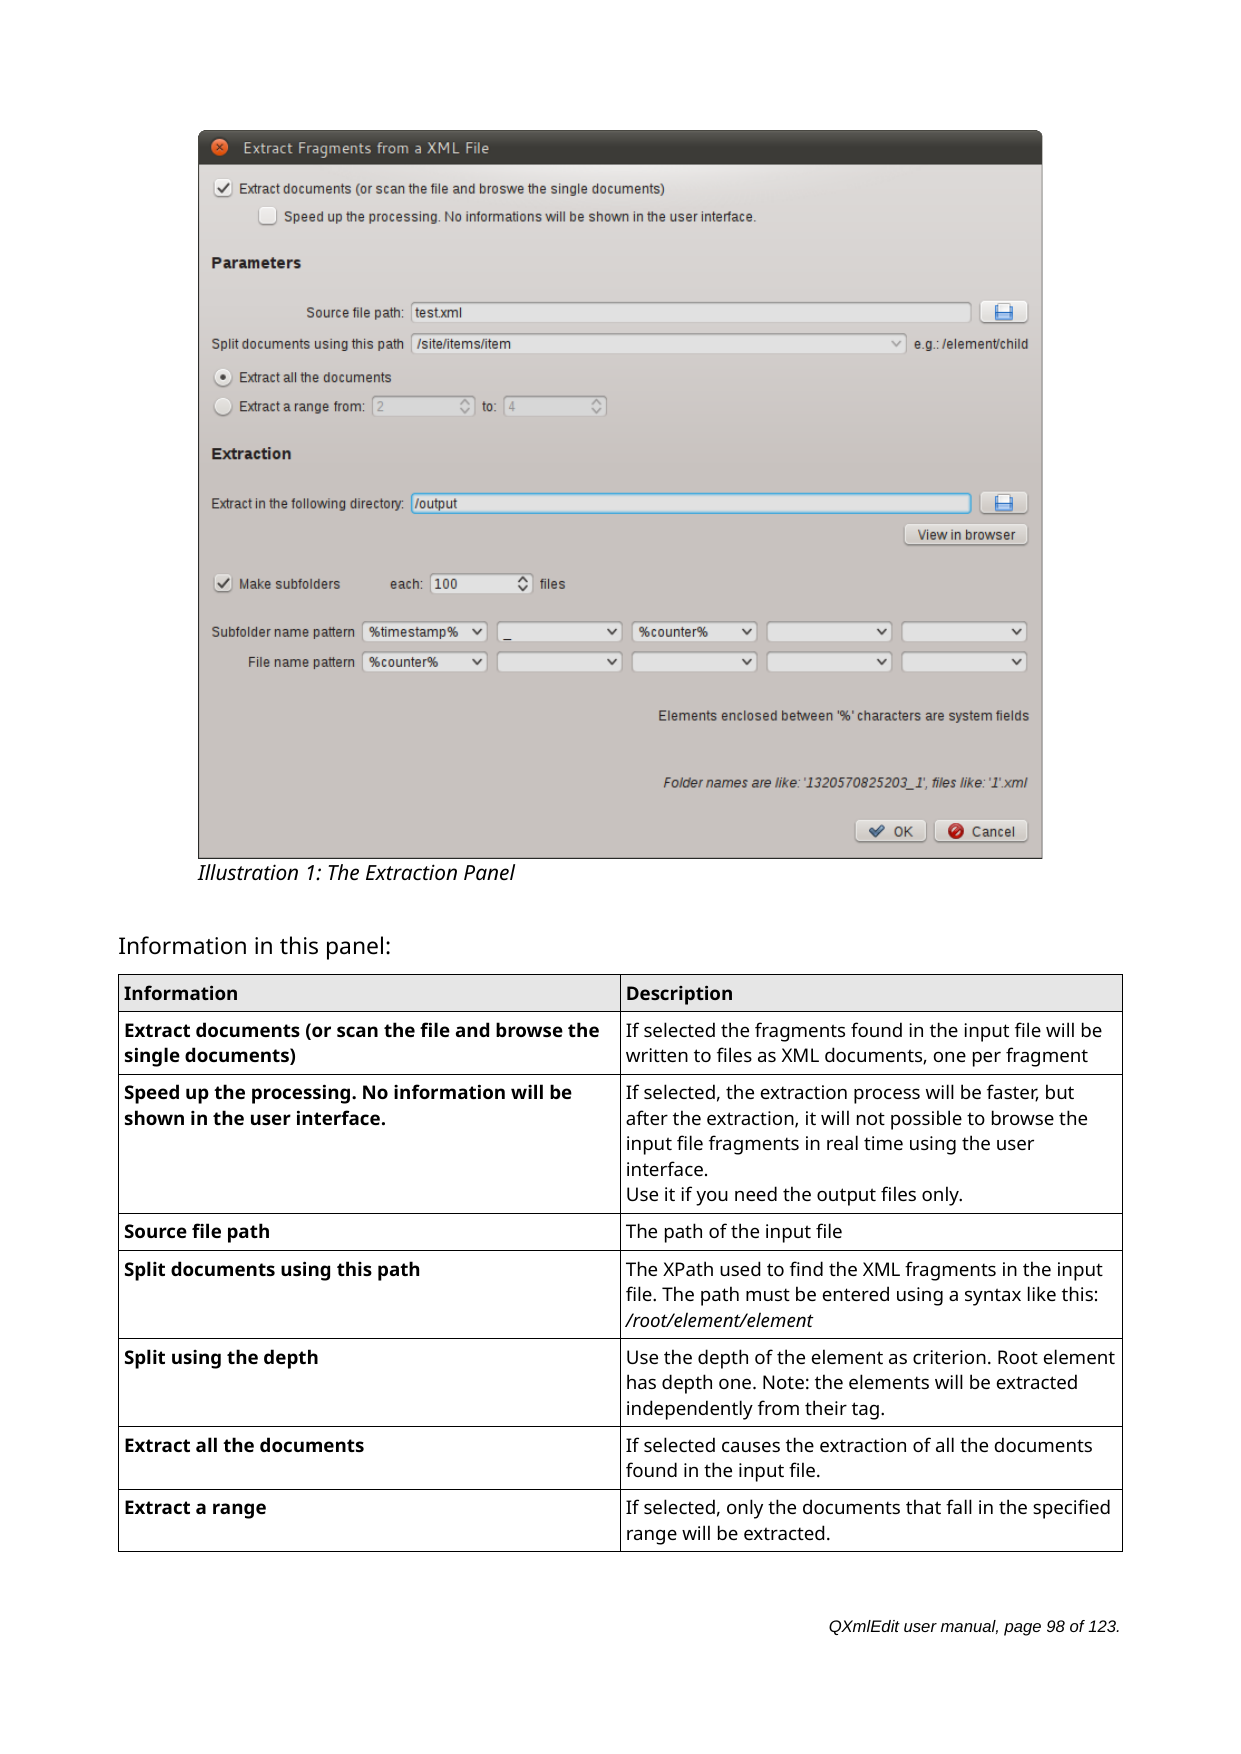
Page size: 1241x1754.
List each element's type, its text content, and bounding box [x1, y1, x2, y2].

table_header Description [621, 975, 1122, 1011]
table_cell Speed up the processing. No information will be shown in the user interface. [119, 1075, 620, 1213]
table_cell If selected, only the documents that fall in the specified range will be extracted. [621, 1490, 1122, 1551]
table_cell If selected, the extraction process will be faster, but after the extraction, it will not possible to browse the input file fragments in real time using the user interface. Use it if you need the output files only. [621, 1075, 1122, 1213]
table_cell Split using the depth [119, 1339, 620, 1426]
table_header Information [119, 975, 620, 1011]
text Information in this panel: [118, 930, 1122, 962]
table_cell The XPath used to find the XML fragments in the input file. The path must be entered using a syntax like this: /root/element/element [621, 1251, 1122, 1338]
table_cell Extract all the documents [119, 1427, 620, 1489]
table_cell Source file path [119, 1214, 620, 1250]
picture [198, 130, 1043, 859]
table_cell If selected the fragments found in the input file will be written to files as XML documents, one per fragment [621, 1012, 1122, 1074]
table_cell Extract a range [119, 1490, 620, 1551]
table_cell Extract documents (or scan the file and browse the single documents) [119, 1012, 620, 1074]
table_cell Use the depth of the element as criterion. Root element has depth one. Note: the elements will be extracted independently from their tag. [621, 1339, 1122, 1426]
text Illustration 1: The Extraction Panel [198, 859, 1042, 887]
table_cell Split documents using this path [119, 1251, 620, 1338]
table_cell The path of the input file [621, 1214, 1122, 1250]
table_cell If selected causes the extraction of all the documents found in the input file. [621, 1427, 1122, 1489]
